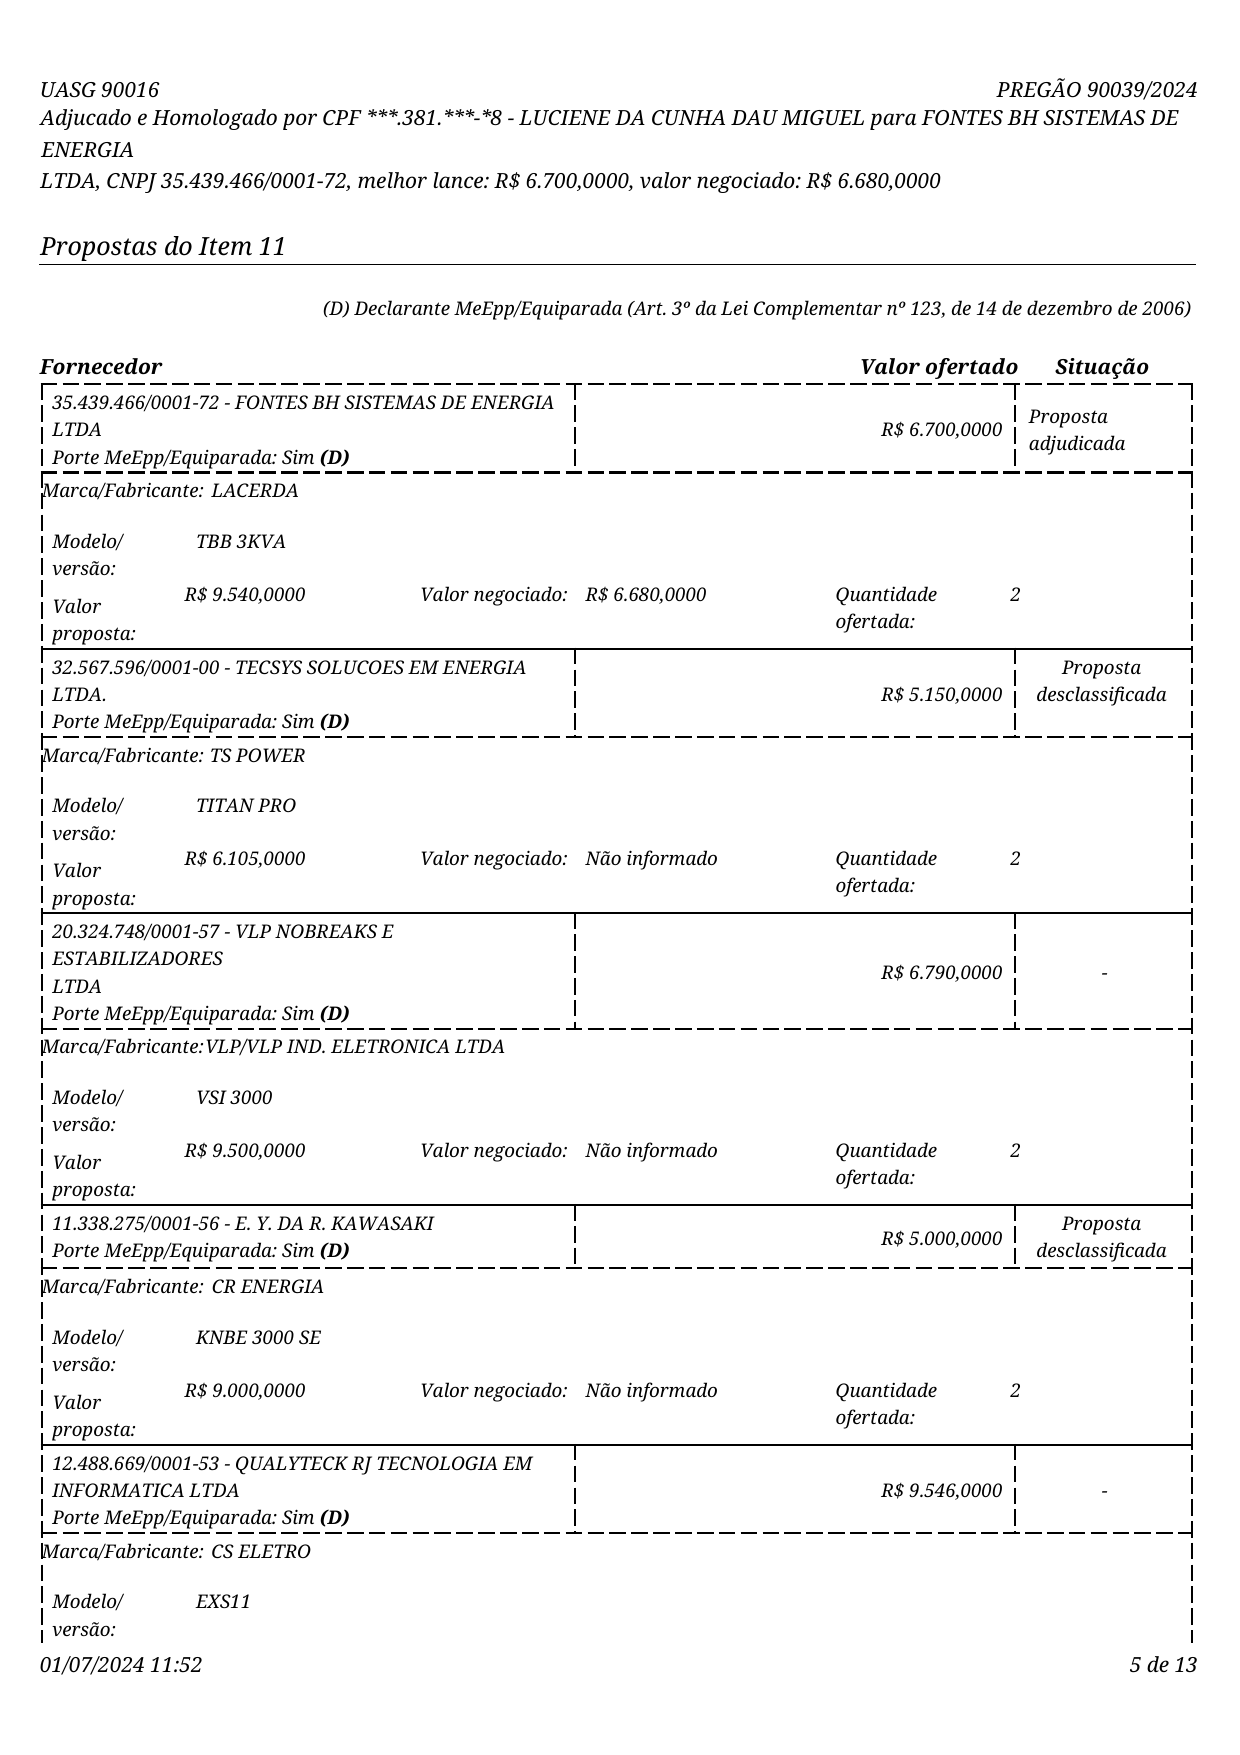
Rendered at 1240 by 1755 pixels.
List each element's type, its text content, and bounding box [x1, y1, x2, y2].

table_cell 2 [1000, 1131, 1192, 1204]
table_cell [835, 1080, 1192, 1131]
table_cell 11.338.275/0001-56 - E. Y. DA R. KAWASAKI Porte MeEpp/Equiparada: Sim (D) [42, 1206, 575, 1267]
table_cell Não informado [575, 1131, 835, 1204]
table_cell R$ 5.000,0000 [835, 1206, 1014, 1267]
table_cell [575, 524, 835, 575]
table_cell [575, 736, 835, 788]
table_cell [835, 524, 1192, 575]
text Adjucado e Homologado por CPF ***.381.***-*8 - LUCIENE DA CUNHA DAU MIGUEL para FONTES BH SISTEMAS DE ENERGIA [40, 103, 1200, 163]
table_cell VSI 3000 [184, 1080, 575, 1131]
table_cell Marca/Fabricante: CS ELETRO [42, 1532, 575, 1584]
table_header [575, 383, 835, 471]
table_cell R$ 9.540,0000 Valor negociado: [184, 575, 575, 648]
table_cell Quantidade ofertada: [835, 1131, 1000, 1204]
table_cell [575, 1206, 835, 1267]
table_cell 2 [1000, 839, 1192, 912]
table_cell [835, 1267, 1192, 1320]
table_cell R$ 6.790,0000 [835, 914, 1014, 1028]
table_cell Não informado [575, 1371, 835, 1444]
table_header R$ 6.700,0000 [835, 383, 1014, 471]
table_cell EXS11 [184, 1585, 575, 1643]
table_cell Marca/Fabricante: VLP/VLP IND. ELETRONICA LTDA [42, 1028, 575, 1080]
table_cell R$ 9.000,0000 Valor negociado: [184, 1371, 575, 1444]
table_cell [575, 1080, 835, 1131]
table_cell R$ 9.546,0000 [835, 1446, 1014, 1532]
table_cell [575, 1028, 835, 1080]
text Propostas do Item 11 [40, 228, 1200, 262]
table_cell R$ 5.150,0000 [835, 650, 1014, 736]
table_cell Modelo/versão: Valor proposta: [42, 789, 184, 912]
table_header 35.439.466/0001-72 - FONTES BH SISTEMAS DE ENERGIA LTDA Porte MeEpp/Equiparada: Sim (D) [42, 383, 575, 471]
table_cell [835, 471, 1192, 524]
table_cell Marca/Fabricante: TS POWER [42, 736, 575, 788]
table_cell TITAN PRO [184, 789, 575, 839]
table_cell 2 [1000, 1371, 1192, 1444]
table_cell 2 [1000, 575, 1192, 648]
table_cell [575, 1585, 835, 1643]
table_cell [575, 914, 835, 1028]
text (D) Declarante MeEpp/Equiparada (Art. 3º da Lei Complementar nº 123, de 14 de dezembro de 2006) [39, 295, 1193, 321]
table_cell Não informado [575, 839, 835, 912]
table_cell KNBE 3000 SE [184, 1320, 575, 1371]
text LTDA, CNPJ 35.439.466/0001-72, melhor lance: R$ 6.700,0000, valor negociado: R$ 6.680,0000 [40, 166, 1200, 194]
table_cell [575, 1267, 835, 1320]
table_cell [835, 1028, 1192, 1080]
table_cell R$ 6.680,0000 [575, 575, 835, 648]
table_cell [575, 1446, 835, 1532]
text Fornecedor Valor ofertado Situação [39, 352, 1200, 381]
table_cell [835, 1532, 1192, 1584]
table_cell Modelo/versão: Valor proposta: [42, 1320, 184, 1444]
table_cell Marca/Fabricante: LACERDA [42, 471, 575, 524]
table_cell [835, 1320, 1192, 1371]
table_cell [575, 650, 835, 736]
table_cell [835, 789, 1192, 839]
table_cell Quantidade ofertada: [835, 1371, 1000, 1444]
table_cell Marca/Fabricante: CR ENERGIA [42, 1267, 575, 1320]
table_cell Modelo/versão: [42, 1585, 184, 1643]
table_cell 20.324.748/0001-57 - VLP NOBREAKS E ESTABILIZADORES LTDA Porte MeEpp/Equiparada: Sim (D) [42, 914, 575, 1028]
table_cell Proposta desclassificada [1015, 1206, 1192, 1267]
table_header Proposta adjudicada [1015, 383, 1192, 471]
table_cell TBB 3KVA [184, 524, 575, 575]
table_cell - [1015, 1446, 1192, 1532]
table_cell Modelo/versão: Valor proposta: [42, 1080, 184, 1204]
table_cell - [1015, 914, 1192, 1028]
table_cell R$ 6.105,0000 Valor negociado: [184, 839, 575, 912]
table_cell [575, 471, 835, 524]
table_cell R$ 9.500,0000 Valor negociado: [184, 1131, 575, 1204]
table_cell [575, 789, 835, 839]
table_cell [575, 1320, 835, 1371]
table_cell Quantidade ofertada: [835, 839, 1000, 912]
table_cell Modelo/versão: Valor proposta: [42, 524, 184, 648]
table_cell 32.567.596/0001-00 - TECSYS SOLUCOES EM ENERGIA LTDA. Porte MeEpp/Equiparada: Sim (D) [42, 650, 575, 736]
table_cell Quantidade ofertada: [835, 575, 1000, 648]
table_cell [575, 1532, 835, 1584]
table_cell Proposta desclassificada [1015, 650, 1192, 736]
table_cell [835, 736, 1192, 788]
table_cell [835, 1585, 1192, 1643]
table_cell 12.488.669/0001-53 - QUALYTECK RJ TECNOLOGIA EM INFORMATICA LTDA Porte MeEpp/Equiparada: Sim (D) [42, 1446, 575, 1532]
